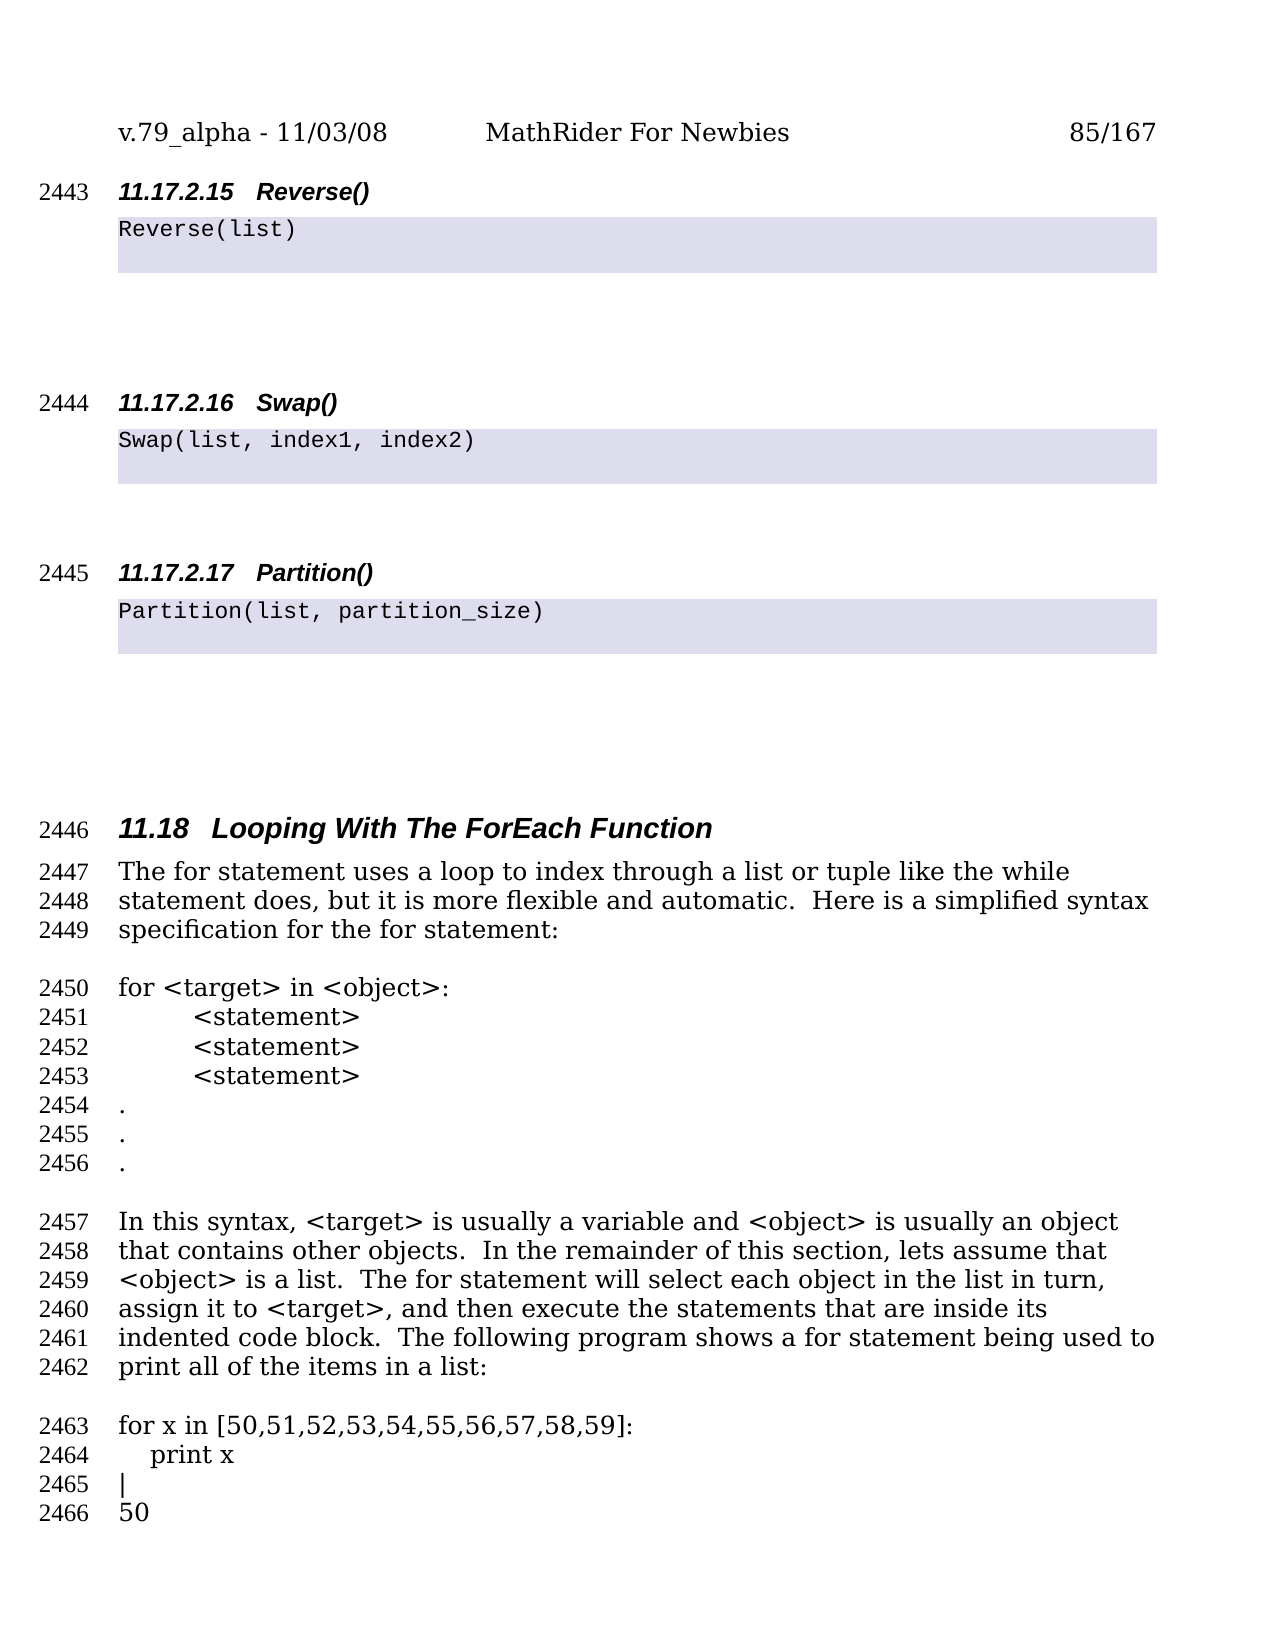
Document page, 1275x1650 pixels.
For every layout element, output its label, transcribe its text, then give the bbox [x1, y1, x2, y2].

text <statement> [118, 1061, 1157, 1090]
table_header Swap(list, index1, index2) [118, 429, 1157, 484]
subtitle Reverse() [118, 177, 1157, 205]
text . [118, 1148, 1157, 1177]
text . [118, 1119, 1157, 1148]
text for <target> in <object>: [118, 973, 1157, 1002]
text 50 [118, 1498, 1157, 1527]
text | [118, 1469, 1157, 1498]
text for x in [50,51,52,53,54,55,56,57,58,59]: [118, 1411, 1157, 1440]
text <statement> [118, 1002, 1157, 1032]
text print x [118, 1440, 1157, 1469]
subtitle Partition() [118, 558, 1157, 587]
table_header Reverse(list) [118, 217, 1157, 273]
text The for statement uses a loop to index through a list or tuple like the while statement does, but it is more flexible and automatic. Here is a simplified syntax specification for the for statement: [118, 857, 1157, 944]
table_header Partition(list, partition_size) [118, 599, 1157, 654]
subtitle Swap() [118, 388, 1157, 417]
text In this syntax, <target> is usually a variable and <object> is usually an object that contains other objects. In the remainder of this section, lets assume that <object> is a list. The for statement will select each object in the list in turn, assign it to <target>, and then execute the statements that are inside its indented code block. The following program shows a for statement being used to print all of the items in a list: [118, 1207, 1157, 1382]
subtitle Looping With The ForEach Function [118, 811, 1157, 845]
text . [118, 1090, 1157, 1119]
text <statement> [118, 1032, 1157, 1061]
